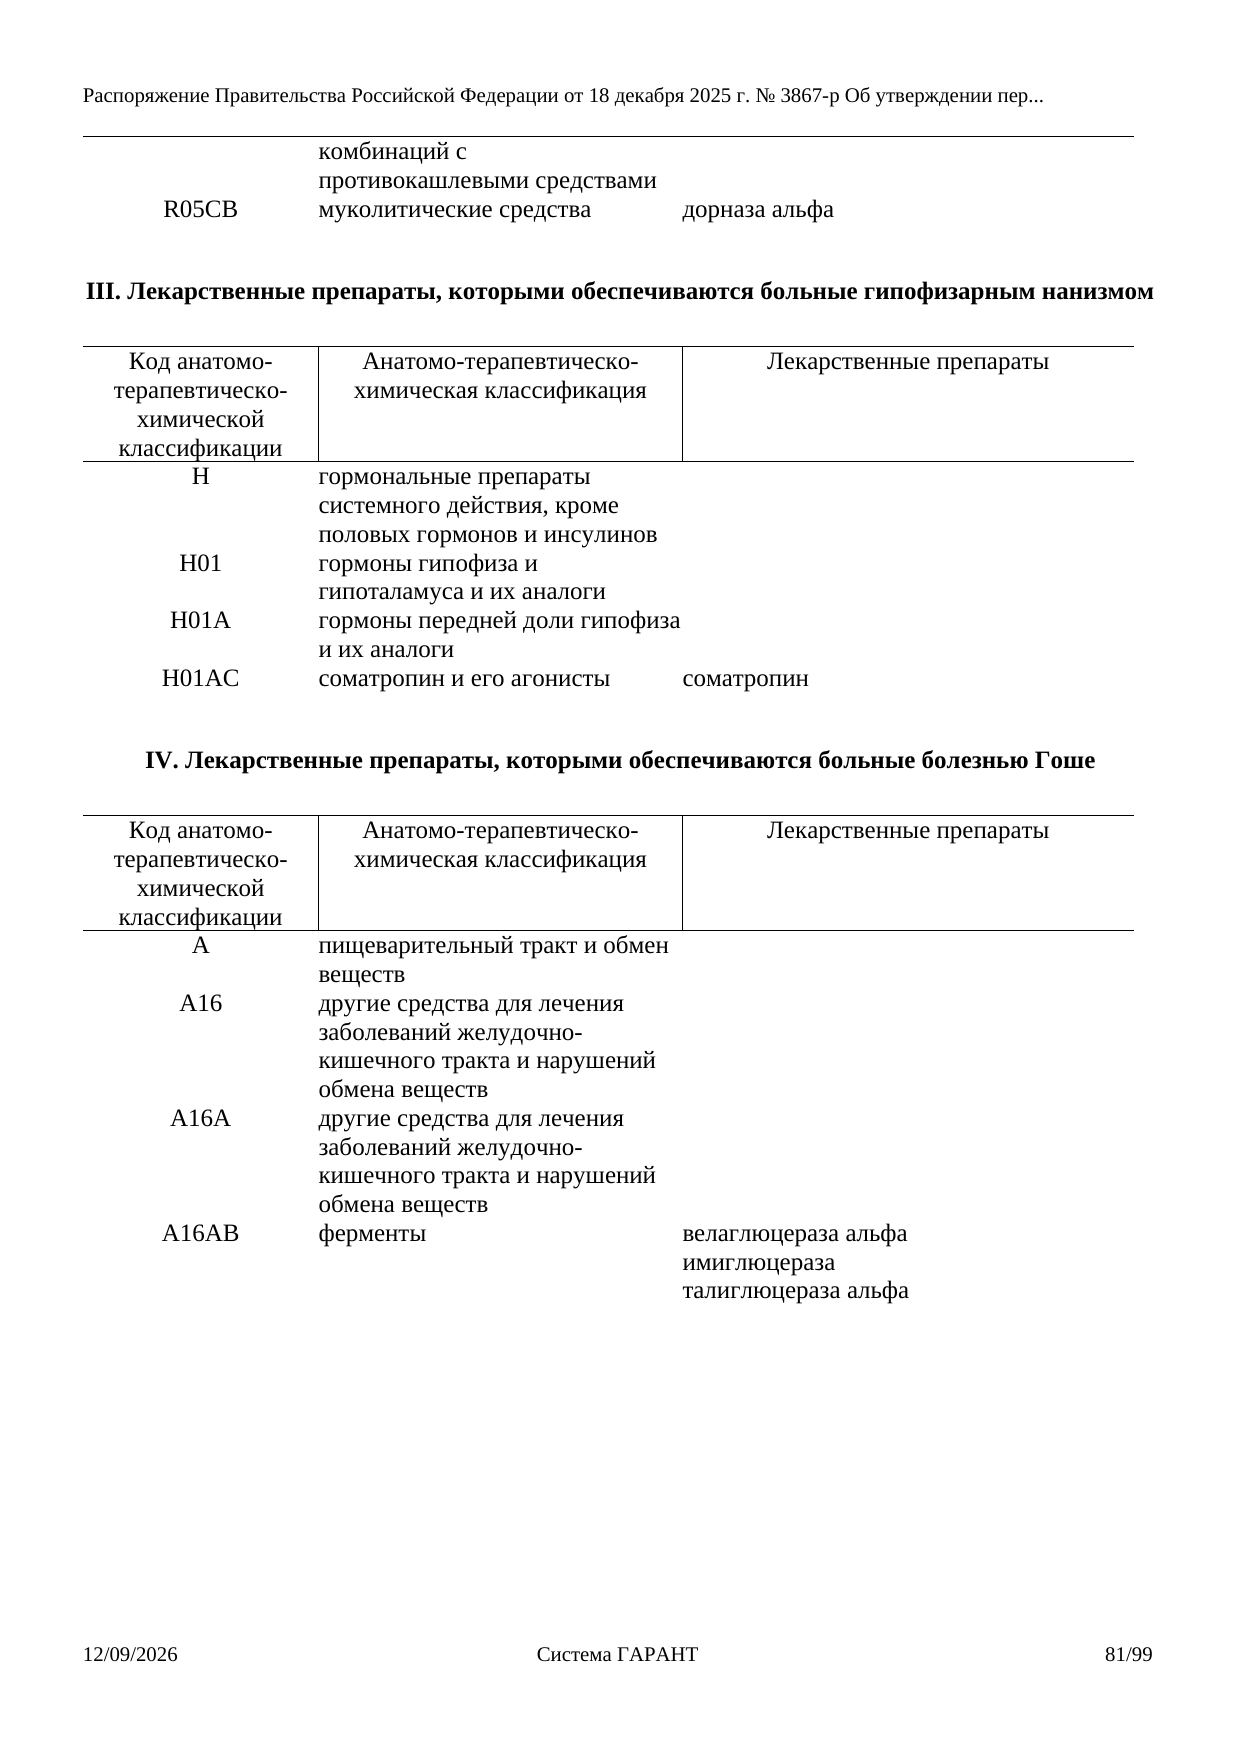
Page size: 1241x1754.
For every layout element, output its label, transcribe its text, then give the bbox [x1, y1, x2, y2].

table_cell соматропин и его агонисты [318, 663, 682, 691]
table_cell талиглюцераза альфа [682, 1275, 1134, 1304]
table_cell дорназа альфа [682, 194, 1134, 222]
table_cell ферменты [318, 1218, 682, 1247]
table_cell [318, 1247, 682, 1275]
table_header Анатомо-терапевтическо-химическая классификация [319, 816, 682, 930]
table_cell [682, 548, 1134, 605]
subtitle IV. Лекарственные препараты, которыми обеспечиваются больные болезнью Гоше [83, 745, 1157, 774]
table_cell [682, 1103, 1134, 1218]
table_cell [682, 931, 1134, 988]
table_cell H01A [83, 605, 318, 663]
table_cell H [83, 462, 318, 548]
table_cell [83, 137, 318, 194]
table_cell [682, 462, 1134, 548]
table_cell A16 [83, 988, 318, 1103]
table_cell R05CB [83, 194, 318, 222]
table_cell гормональные препараты системного действия, кроме половых гормонов и инсулинов [318, 462, 682, 548]
table_cell [682, 137, 1134, 194]
table_header Код анатомо-терапевтическо-химической классификации [83, 347, 318, 461]
table_cell соматропин [682, 663, 1134, 691]
table_cell H01AC [83, 663, 318, 691]
table_header Код анатомо-терапевтическо-химической классификации [83, 816, 318, 930]
subtitle III. Лекарственные препараты, которыми обеспечиваются больные гипофизарным нанизмом [83, 276, 1157, 305]
table_cell [83, 1275, 318, 1304]
table_cell A16A [83, 1103, 318, 1218]
table_cell имиглюцераза [682, 1247, 1134, 1275]
table_cell другие средства для лечения заболеваний желудочно-кишечного тракта и нарушений обмена веществ [318, 1103, 682, 1218]
table_cell H01 [83, 548, 318, 605]
table_cell пищеварительный тракт и обмен веществ [318, 931, 682, 988]
table_cell гормоны передней доли гипофиза и их аналоги [318, 605, 682, 663]
table_cell [682, 988, 1134, 1103]
table_cell [83, 1247, 318, 1275]
table_cell муколитические средства [318, 194, 682, 222]
table_cell A [83, 931, 318, 988]
table_header Лекарственные препараты [683, 347, 1134, 461]
table_header Анатомо-терапевтическо-химическая классификация [319, 347, 682, 461]
table_cell комбинаций с противокашлевыми средствами [318, 137, 682, 194]
table_cell A16AB [83, 1218, 318, 1247]
table_cell велаглюцераза альфа [682, 1218, 1134, 1247]
table_cell другие средства для лечения заболеваний желудочно-кишечного тракта и нарушений обмена веществ [318, 988, 682, 1103]
table_cell [682, 605, 1134, 663]
table_cell гормоны гипофиза и гипоталамуса и их аналоги [318, 548, 682, 605]
table_header Лекарственные препараты [683, 816, 1134, 930]
table_cell [318, 1275, 682, 1304]
